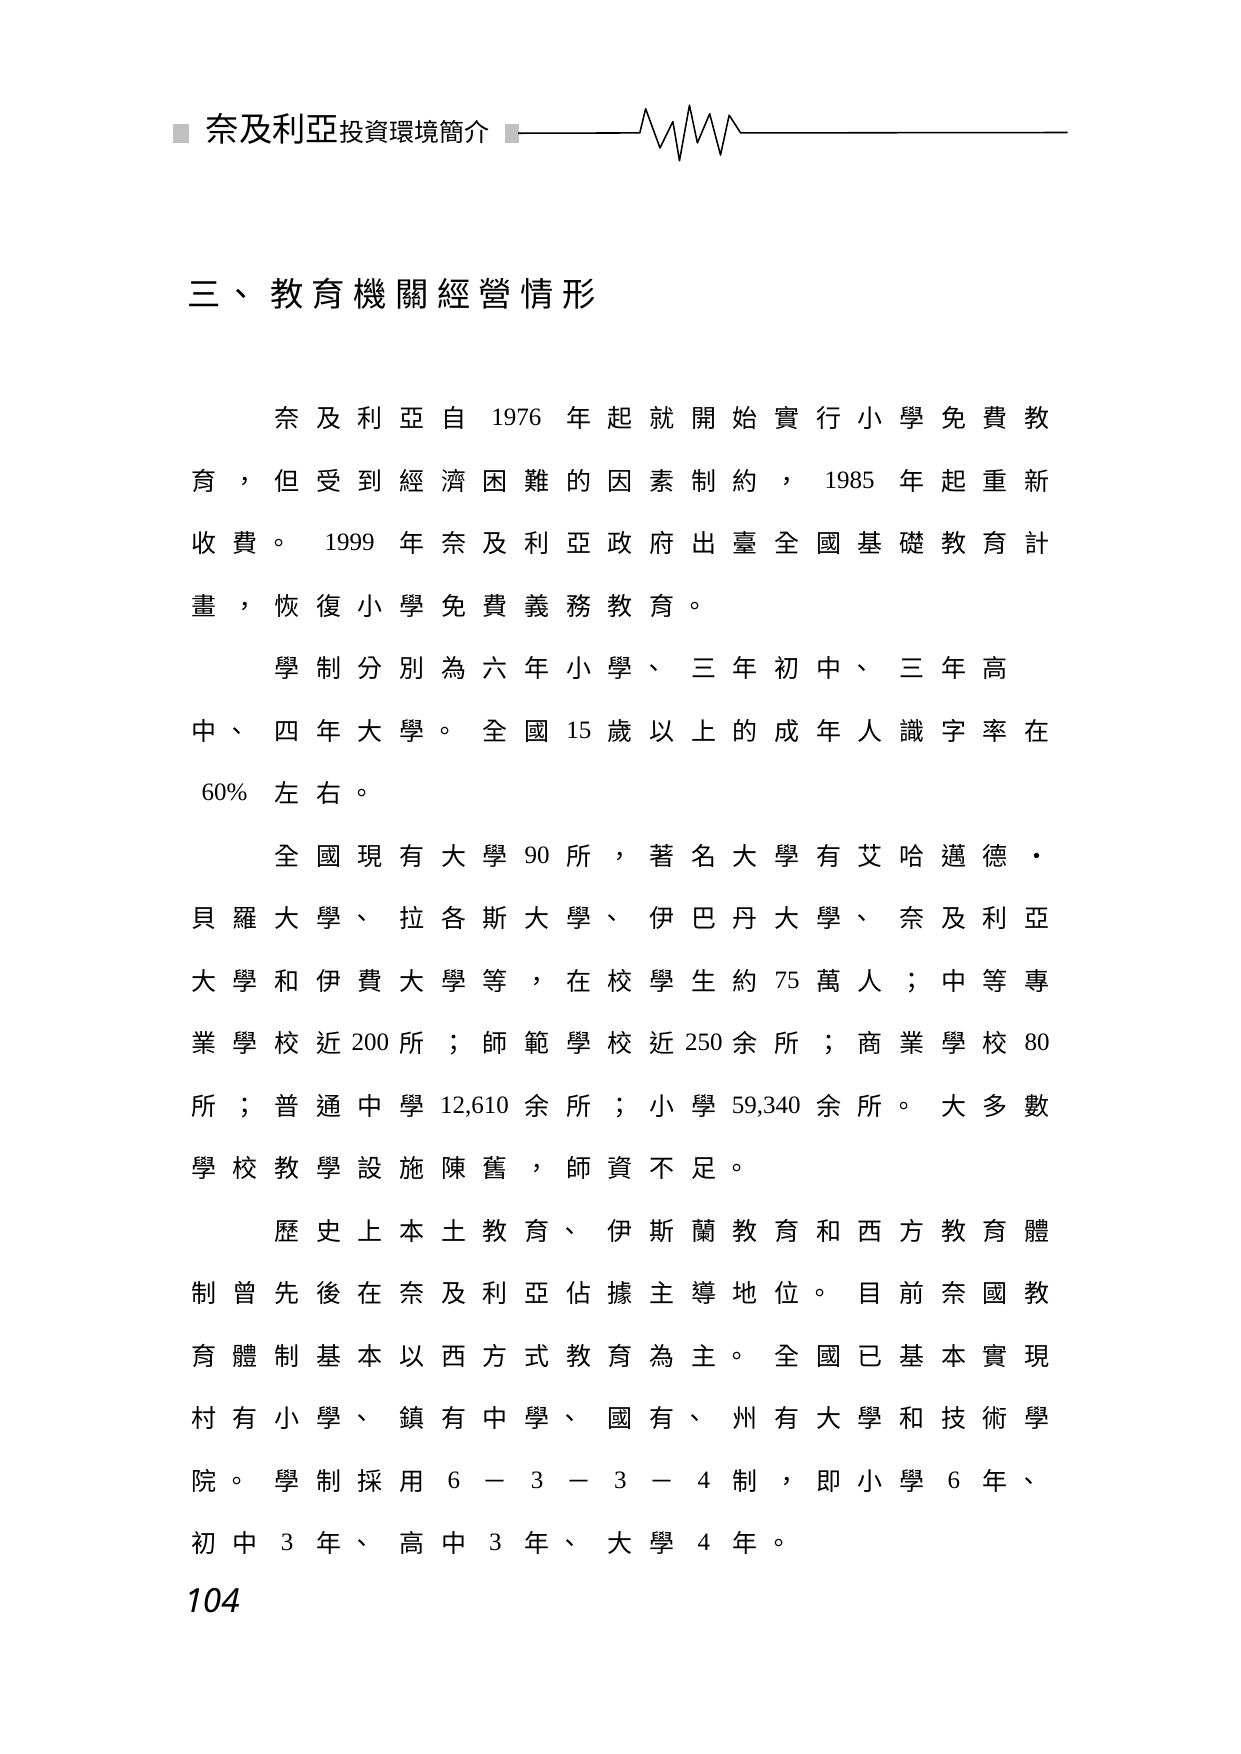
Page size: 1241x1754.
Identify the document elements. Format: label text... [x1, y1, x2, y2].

text 全國現有大學90所，著名大學有艾哈邁德‧貝羅大學、拉各斯大學、伊巴丹大學、奈及利亞大學和伊費大學等，在校學生約75萬人；中等專業學校近200所；師範學校近250余所；商業學校80所；普通中學12,610余所；小學59,340余所。大多數學校教學設施陳舊，師資不足。 [183, 813, 1058, 1188]
text 學制分別為六年小學、三年初中、三年高中、四年大學。全國15歲以上的成年人識字率在60%左右。 [183, 625, 1058, 813]
text 奈及利亞自1976年起就開始實行小學免費教育，但受到經濟困難的因素制約，1985年起重新收費。1999年奈及利亞政府出臺全國基礎教育計畫，恢復小學免費義務教育。 [183, 375, 1058, 625]
text 歷史上本土教育、伊斯蘭教育和西方教育體制曾先後在奈及利亞佔據主導地位。目前奈國教育體制基本以西方式教育為主。全國已基本實現村有小學、鎮有中學、國有、州有大學和技術學院。學制採用6－3－3－4制，即小學6年、初中3年、高中3年、大學4年。 [183, 1188, 1058, 1563]
text 三、教育機關經營情形 [183, 250, 1058, 313]
